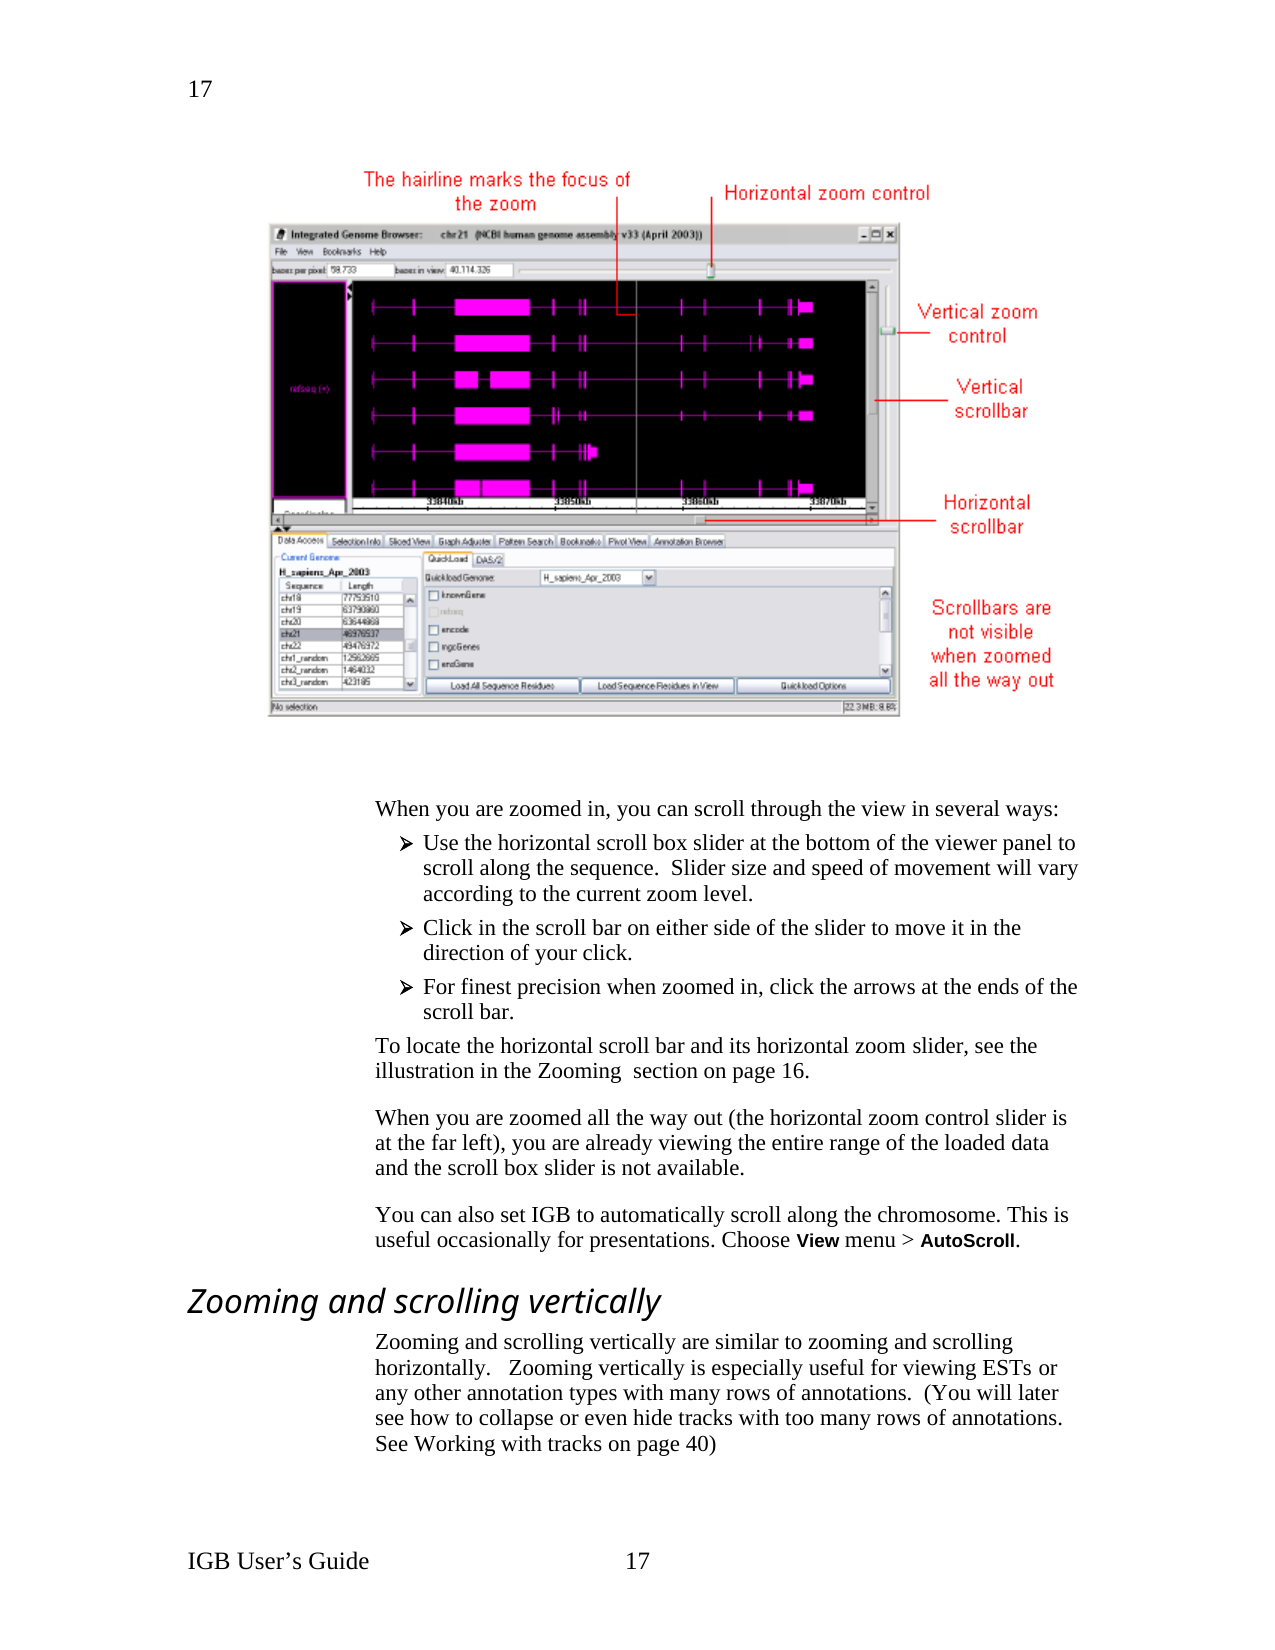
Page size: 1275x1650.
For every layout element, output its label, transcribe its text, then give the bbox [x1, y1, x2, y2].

text You can also set IGB to automatically scroll along the chromosome. This is useful occasionally for presentations. Choose View menu > AutoScroll. [375, 1202, 1087, 1252]
text When you are zoomed all the way out (the horizontal zoom control slider is at the far left), you are already viewing the entire range of the loaded data and the scroll box slider is not available. [375, 1104, 1087, 1181]
text When you are zoomed in, you can scroll through the view in several ways: [375, 796, 1087, 822]
text To locate the horizontal scroll bar and its horizontal zoom slider, see the illustration in the Zooming section on page 16. [375, 1033, 1087, 1084]
list Use the horizontal scroll box slider at the bottom of the viewer panel to scroll along the sequence. Slider size and speed of movement will vary according to the current zoom level. [399, 830, 1087, 906]
text Zooming and scrolling vertically are similar to zooming and scrolling horizontally. Zooming vertically is especially useful for viewing ESTs or any other annotation types with many rows of annotations. (You will later see how to collapse or even hide tracks with too many rows of annotations. See Working with tracks on page 40) [375, 1329, 1087, 1456]
picture [187, 150, 1088, 750]
subtitle Zooming and scrolling vertically [187, 1277, 1087, 1323]
list For finest precision when zoomed in, click the arrows at the ends of the scroll bar. [399, 974, 1087, 1024]
list Click in the scroll bar on either side of the slider to move it in the direction of your click. [399, 914, 1087, 965]
